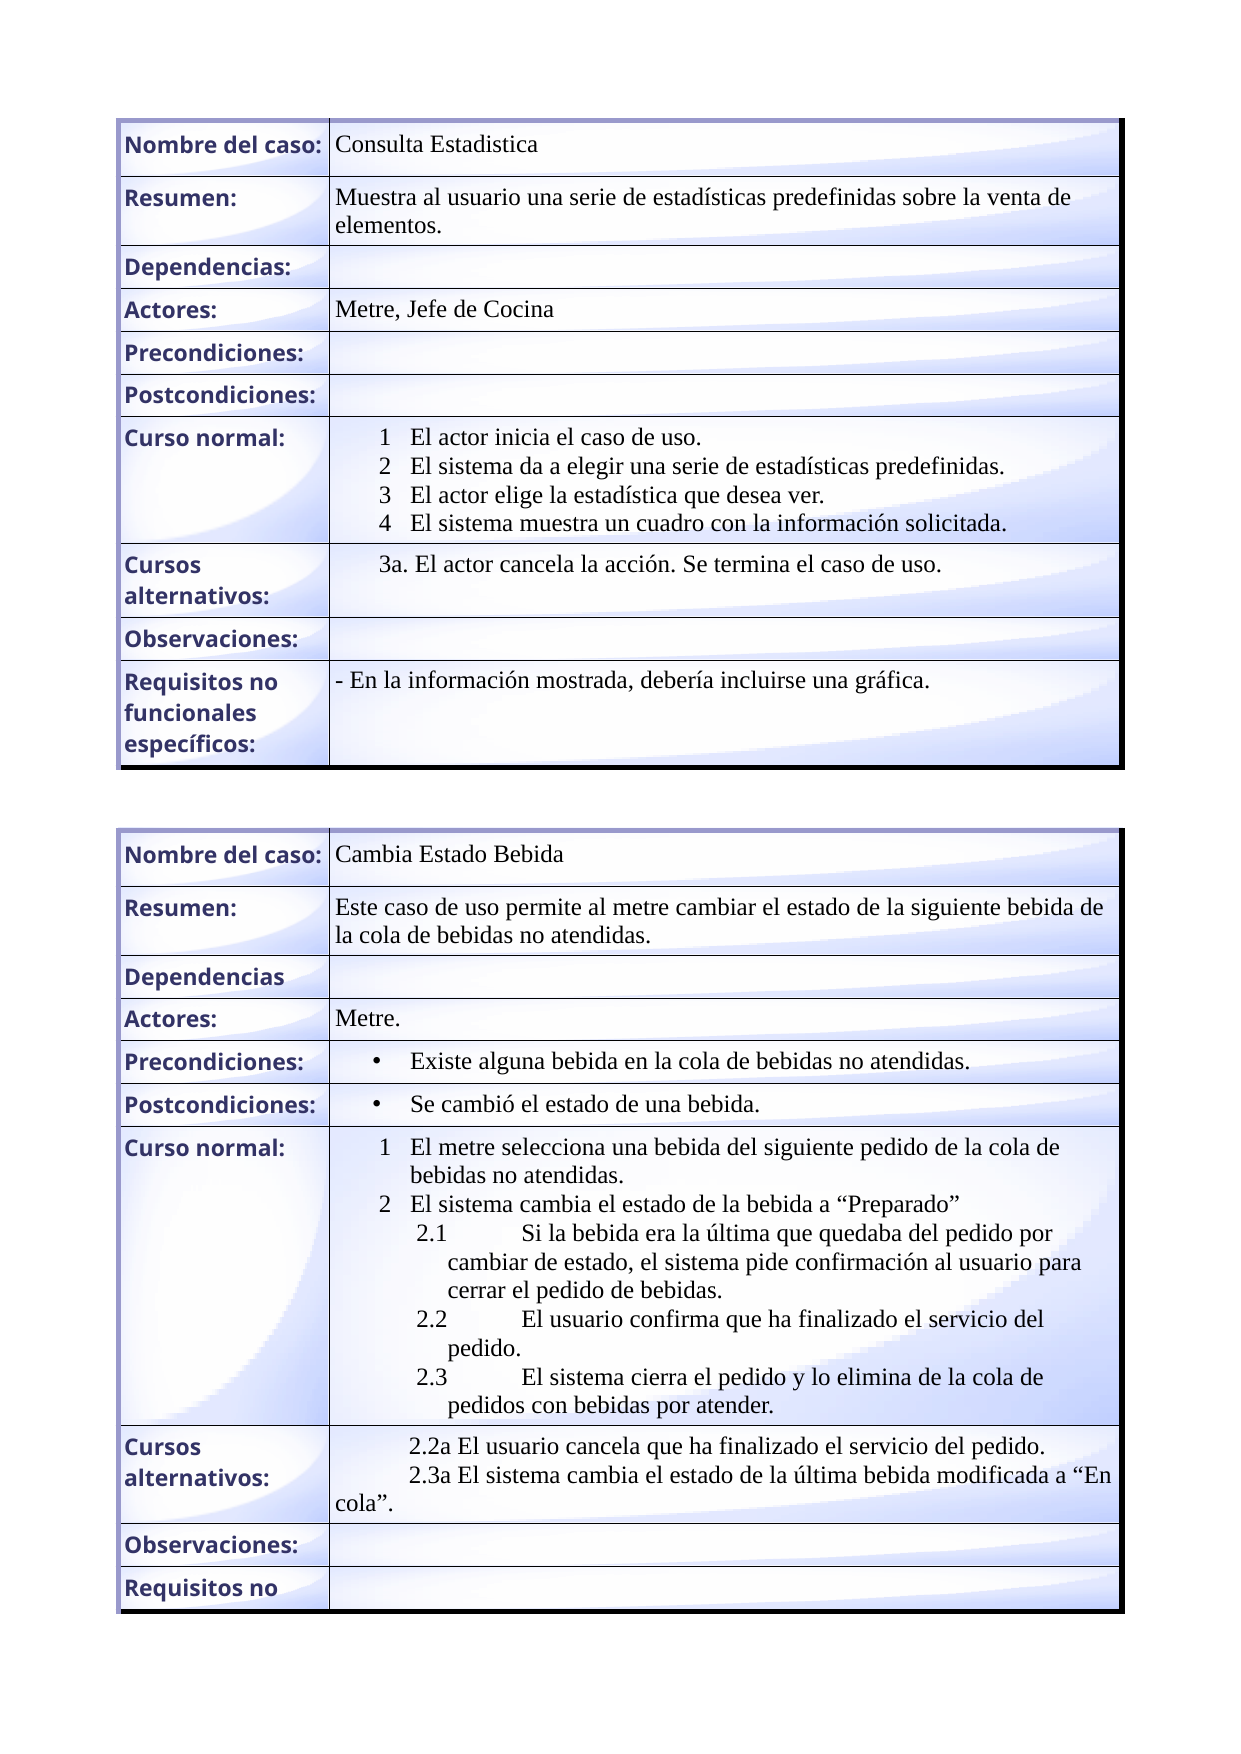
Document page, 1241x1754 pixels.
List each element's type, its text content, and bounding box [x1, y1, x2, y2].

table_cell Cursos alternativos: [121, 1426, 329, 1523]
table_cell [330, 618, 1119, 660]
table_cell Actores: [121, 289, 329, 331]
table_cell [330, 375, 1119, 416]
table_cell Curso normal: [121, 417, 329, 543]
table_cell Precondiciones: [121, 332, 329, 373]
table_header Nombre del caso: [121, 123, 329, 176]
table_header Nombre del caso: [121, 833, 329, 886]
table_cell Cursos alternativos: [121, 544, 329, 617]
table_cell Observaciones: [121, 618, 329, 660]
table_cell [330, 1524, 1119, 1566]
table_cell Existe alguna bebida en la cola de bebidas no atendidas. [330, 1041, 1119, 1083]
table_cell Postcondiciones: [121, 1084, 329, 1126]
table_cell [330, 1567, 1119, 1608]
table_cell [330, 246, 1119, 288]
table_cell Dependencias: [121, 246, 329, 288]
table_cell Resumen: [121, 887, 329, 955]
table_cell El actor inicia el caso de uso. El sistema da a elegir una serie de estadísticas predefinidas. El actor elige la estadística que desea ver. El sistema muestra un cuadro con la información solicitada. [330, 417, 1119, 543]
table_cell Requisitos no funcionales específicos: [121, 661, 329, 765]
table_cell Requisitos no [121, 1567, 329, 1608]
table_cell Se cambió el estado de una bebida. [330, 1084, 1119, 1126]
table_cell [330, 332, 1119, 373]
table_cell Metre, Jefe de Cocina [330, 289, 1119, 331]
table_cell Actores: [121, 999, 329, 1040]
table_header Cambia Estado Bebida [330, 833, 1119, 886]
table_cell 3a. El actor cancela la acción. Se termina el caso de uso. [330, 544, 1119, 617]
table_cell El metre selecciona una bebida del siguiente pedido de la cola de bebidas no atendidas. El sistema cambia el estado de la bebida a “Preparado” Si la bebida era la última que quedaba del pedido por cambiar de estado, el sistema pide confirmación al usuario para cerrar el pedido de bebidas. El usuario confirma que ha finalizado el servicio del pedido. El sistema cierra el pedido y lo elimina de la cola de pedidos con bebidas por atender. [330, 1127, 1119, 1425]
table_header Consulta Estadistica [330, 123, 1119, 176]
table_cell Observaciones: [121, 1524, 329, 1566]
table_cell Resumen: [121, 177, 329, 245]
table_cell Dependencias [121, 956, 329, 998]
table_cell Metre. [330, 999, 1119, 1040]
table_cell Postcondiciones: [121, 375, 329, 416]
table_cell Curso normal: [121, 1127, 329, 1425]
table_cell Este caso de uso permite al metre cambiar el estado de la siguiente bebida de la cola de bebidas no atendidas. [330, 887, 1119, 955]
table_cell Precondiciones: [121, 1041, 329, 1083]
table_cell Muestra al usuario una serie de estadísticas predefinidas sobre la venta de elementos. [330, 177, 1119, 245]
table_cell 2.2a El usuario cancela que ha finalizado el servicio del pedido. 2.3a El sistema cambia el estado de la última bebida modificada a “En cola”. [330, 1426, 1119, 1523]
table_cell [330, 956, 1119, 998]
table_cell - En la información mostrada, debería incluirse una gráfica. [330, 661, 1119, 765]
